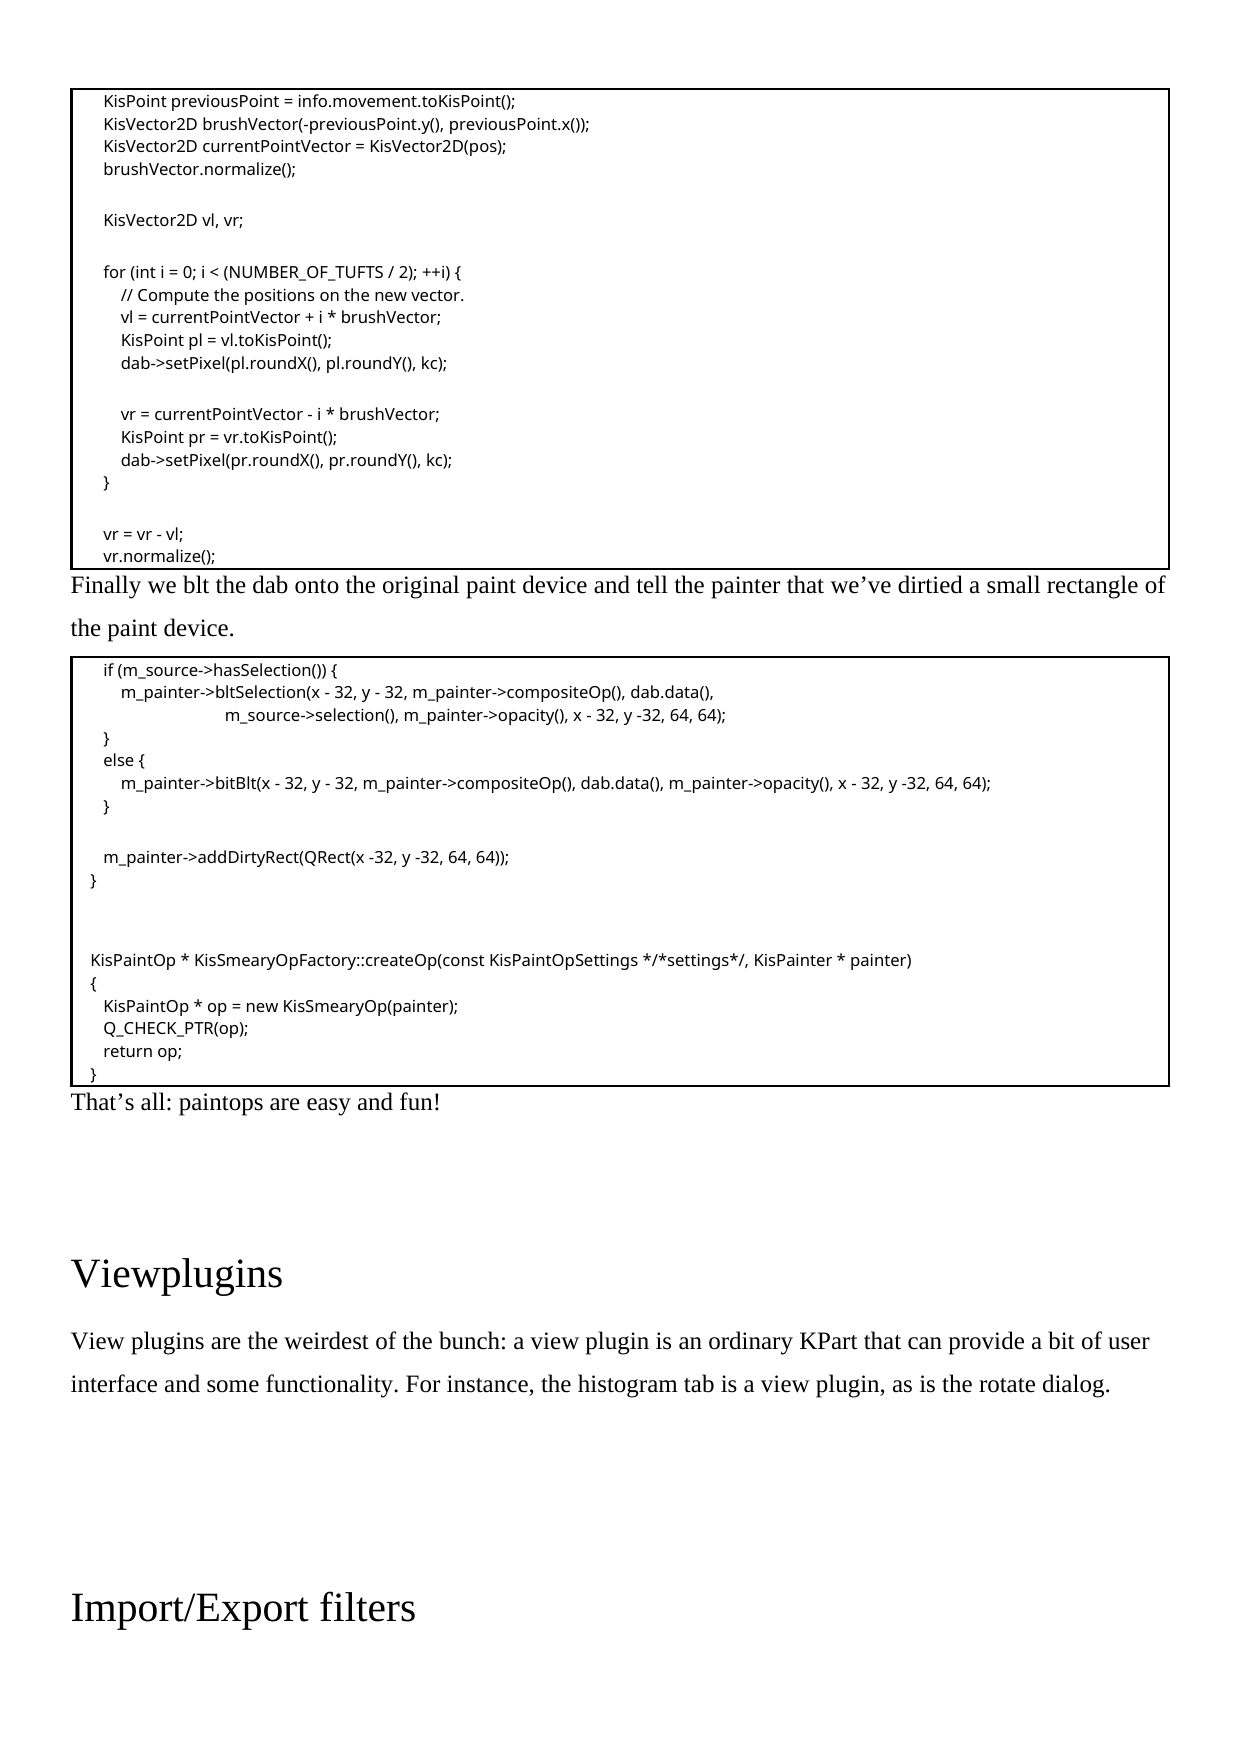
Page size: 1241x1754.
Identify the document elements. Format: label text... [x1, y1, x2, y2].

text } [73, 469, 1168, 494]
text KisPoint pr = vr.toKisPoint(); [73, 423, 1168, 446]
text vr.normalize(); [73, 543, 1168, 568]
text KisPaintOp * op = new KisSmearyOp(painter); [73, 992, 1168, 1015]
text m_painter->bitBlt(x - 32, y - 32, m_painter->compositeOp(), dab.data(), m_painter->opacity(), x - 32, y -32, 64, 64); [73, 770, 1168, 792]
text KisPoint pl = vl.toKisPoint(); [73, 327, 1168, 349]
text dab->setPixel(pl.roundX(), pl.roundY(), kc); [73, 349, 1168, 374]
text m_source->selection(), m_painter->opacity(), x - 32, y -32, 64, 64); [73, 702, 1168, 724]
text return op; [73, 1038, 1168, 1060]
text m_painter->addDirtyRect(QRect(x -32, y -32, 64, 64)); [73, 844, 1168, 867]
text for (int i = 0; i < (NUMBER_OF_TUFTS / 2); ++i) { [73, 258, 1168, 281]
text } [73, 724, 1168, 747]
text That’s all: paintops are easy and fun! [70, 1087, 1170, 1116]
text } [73, 1060, 1168, 1085]
text KisPoint previousPoint = info.movement.toKisPoint(); [73, 90, 1168, 110]
text vr = vr - vl; [73, 520, 1168, 543]
text } [73, 867, 1168, 891]
text m_painter->bltSelection(x - 32, y - 32, m_painter->compositeOp(), dab.data(), [73, 679, 1168, 702]
text View plugins are the weirdest of the bunch: a view plugin is an ordinary KPart that can provide a bit of user interface and some functionality. For instance, the histogram tab is a view plugin, as is the rotate dialog. [70, 1326, 1170, 1398]
text KisVector2D brushVector(-previousPoint.y(), previousPoint.x()); [73, 110, 1168, 133]
text brushVector.normalize(); [73, 156, 1168, 180]
text Q_CHECK_PTR(op); [73, 1015, 1168, 1038]
text KisVector2D currentPointVector = KisVector2D(pos); [73, 133, 1168, 156]
text else { [73, 747, 1168, 770]
text KisPaintOp * KisSmearyOpFactory::createOp(const KisPaintOpSettings */*settings*/, KisPainter * painter) [73, 947, 1168, 969]
text vr = currentPointVector - i * brushVector; [73, 401, 1168, 423]
text Finally we blt the dab onto the original paint device and tell the painter that we’ve dirtied a small rectangle of the paint device. [70, 570, 1170, 642]
subtitle 7.Viewplugins [70, 1248, 1170, 1296]
subtitle 8.Import/Export filters [70, 1582, 1170, 1630]
text KisVector2D vl, vr; [73, 207, 1168, 232]
text } [73, 792, 1168, 817]
text if (m_source->hasSelection()) { [73, 658, 1168, 679]
text dab->setPixel(pr.roundX(), pr.roundY(), kc); [73, 446, 1168, 469]
text // Compute the positions on the new vector. [73, 281, 1168, 304]
text vl = currentPointVector + i * brushVector; [73, 304, 1168, 327]
text { [73, 969, 1168, 992]
